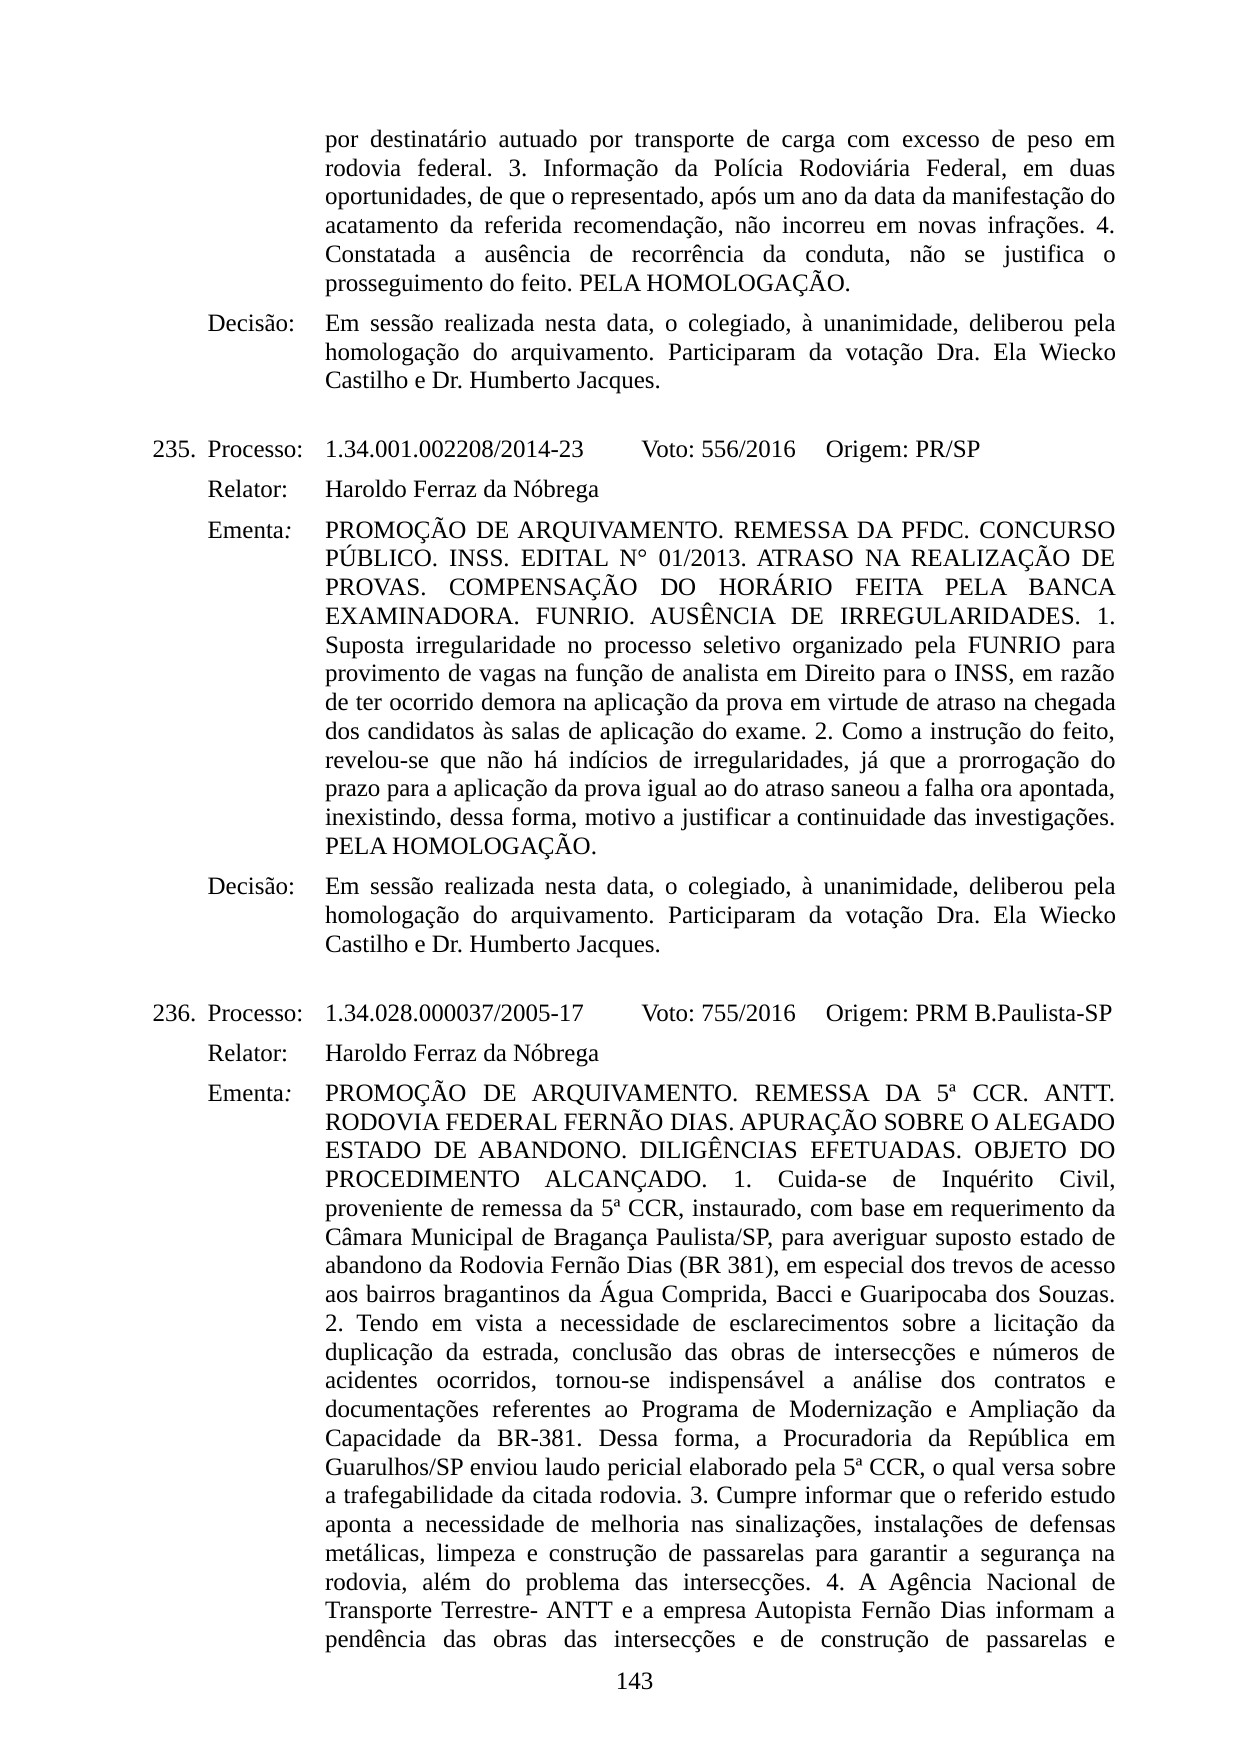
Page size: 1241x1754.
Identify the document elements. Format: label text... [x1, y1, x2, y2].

table_cell [146, 118, 202, 302]
table_cell PROMOÇÃO DE ARQUIVAMENTO. REMESSA DA 5ª CCR. ANTT. RODOVIA FEDERAL FERNÃO DIAS. APURAÇÃO SOBRE O ALEGADO ESTADO DE ABANDONO. DILIGÊNCIAS EFETUADAS. OBJETO DO PROCEDIMENTO ALCANÇADO. 1. Cuida-se de Inquérito Civil, proveniente de remessa da 5ª CCR, instaurado, com base em requerimento da Câmara Municipal de Bragança Paulista/SP, para averiguar suposto estado de abandono da Rodovia Fernão Dias (BR 381), em especial dos trevos de acesso aos bairros bragantinos da Água Comprida, Bacci e Guaripocaba dos Souzas. 2. Tendo em vista a necessidade de esclarecimentos sobre a licitação da duplicação da estrada, conclusão das obras de intersecções e números de acidentes ocorridos, tornou-se indispensável a análise dos contratos e documentações referentes ao Programa de Modernização e Ampliação da Capacidade da BR-381. Dessa forma, a Procuradoria da República em Guarulhos/SP enviou laudo pericial elaborado pela 5ª CCR, o qual versa sobre a trafegabilidade da citada rodovia. 3. Cumpre informar que o referido estudo aponta a necessidade de melhoria nas sinalizações, instalações de defensas metálicas, limpeza e construção de passarelas para garantir a segurança na rodovia, além do problema das intersecções. 4. A Agência Nacional de Transporte Terrestre- ANTT e a empresa Autopista Fernão Dias informam a pendência das obras das intersecções e de construção de passarelas e [319, 1072, 1122, 1659]
table_cell Haroldo Ferraz da Nóbrega [319, 1032, 1122, 1072]
table_cell Ementa: [202, 1072, 319, 1659]
table_cell [146, 1072, 202, 1659]
table_cell Em sessão realizada nesta data, o colegiado, à unanimidade, deliberou pela homologação do arquivamento. Participaram da votação Dra. Ela Wiecko Castilho e Dr. Humberto Jacques. [319, 302, 1122, 400]
table_cell Decisão: [202, 302, 319, 400]
table_cell [146, 469, 202, 509]
table_header 1.34.001.002208/2014-23 [319, 429, 635, 469]
table_cell [146, 1032, 202, 1072]
table_header Processo: [202, 429, 319, 469]
table_cell [146, 509, 202, 865]
table_cell PROMOÇÃO DE ARQUIVAMENTO. REMESSA DA PFDC. CONCURSO PÚBLICO. INSS. EDITAL N° 01/2013. ATRASO NA REALIZAÇÃO DE PROVAS. COMPENSAÇÃO DO HORÁRIO FEITA PELA BANCA EXAMINADORA. FUNRIO. AUSÊNCIA DE IRREGULARIDADES. 1. Suposta irregularidade no processo seletivo organizado pela FUNRIO para provimento de vagas na função de analista em Direito para o INSS, em razão de ter ocorrido demora na aplicação da prova em virtude de atraso na chegada dos candidatos às salas de aplicação do exame. 2. Como a instrução do feito, revelou-se que não há indícios de irregularidades, já que a prorrogação do prazo para a aplicação da prova igual ao do atraso saneou a falha ora apontada, inexistindo, dessa forma, motivo a justificar a continuidade das investigações. PELA HOMOLOGAÇÃO. [319, 509, 1122, 865]
table_header 1.34.028.000037/2005-17 [319, 992, 635, 1032]
table_cell Relator: [202, 469, 319, 509]
table_header Origem: PRM B.Paulista-SP [820, 992, 1122, 1032]
table_cell Em sessão realizada nesta data, o colegiado, à unanimidade, deliberou pela homologação do arquivamento. Participaram da votação Dra. Ela Wiecko Castilho e Dr. Humberto Jacques. [319, 865, 1122, 963]
table_header Origem: PR/SP [820, 429, 1122, 469]
table_header Voto: 556/2016 [635, 429, 820, 469]
table_header 236. [146, 992, 202, 1032]
table_header Processo: [202, 992, 319, 1032]
table_header Voto: 755/2016 [635, 992, 820, 1032]
table_cell Haroldo Ferraz da Nóbrega [319, 469, 1122, 509]
table_cell [146, 302, 202, 400]
table_cell Decisão: [202, 865, 319, 963]
table_cell por destinatário autuado por transporte de carga com excesso de peso em rodovia federal. 3. Informação da Polícia Rodoviária Federal, em duas oportunidades, de que o representado, após um ano da data da manifestação do acatamento da referida recomendação, não incorreu em novas infrações. 4. Constatada a ausência de recorrência da conduta, não se justifica o prosseguimento do feito. PELA HOMOLOGAÇÃO. [319, 118, 1122, 302]
table_cell Relator: [202, 1032, 319, 1072]
table_cell Ementa: [202, 509, 319, 865]
table_header 235. [146, 429, 202, 469]
table_cell [202, 118, 319, 302]
table_cell [146, 865, 202, 963]
